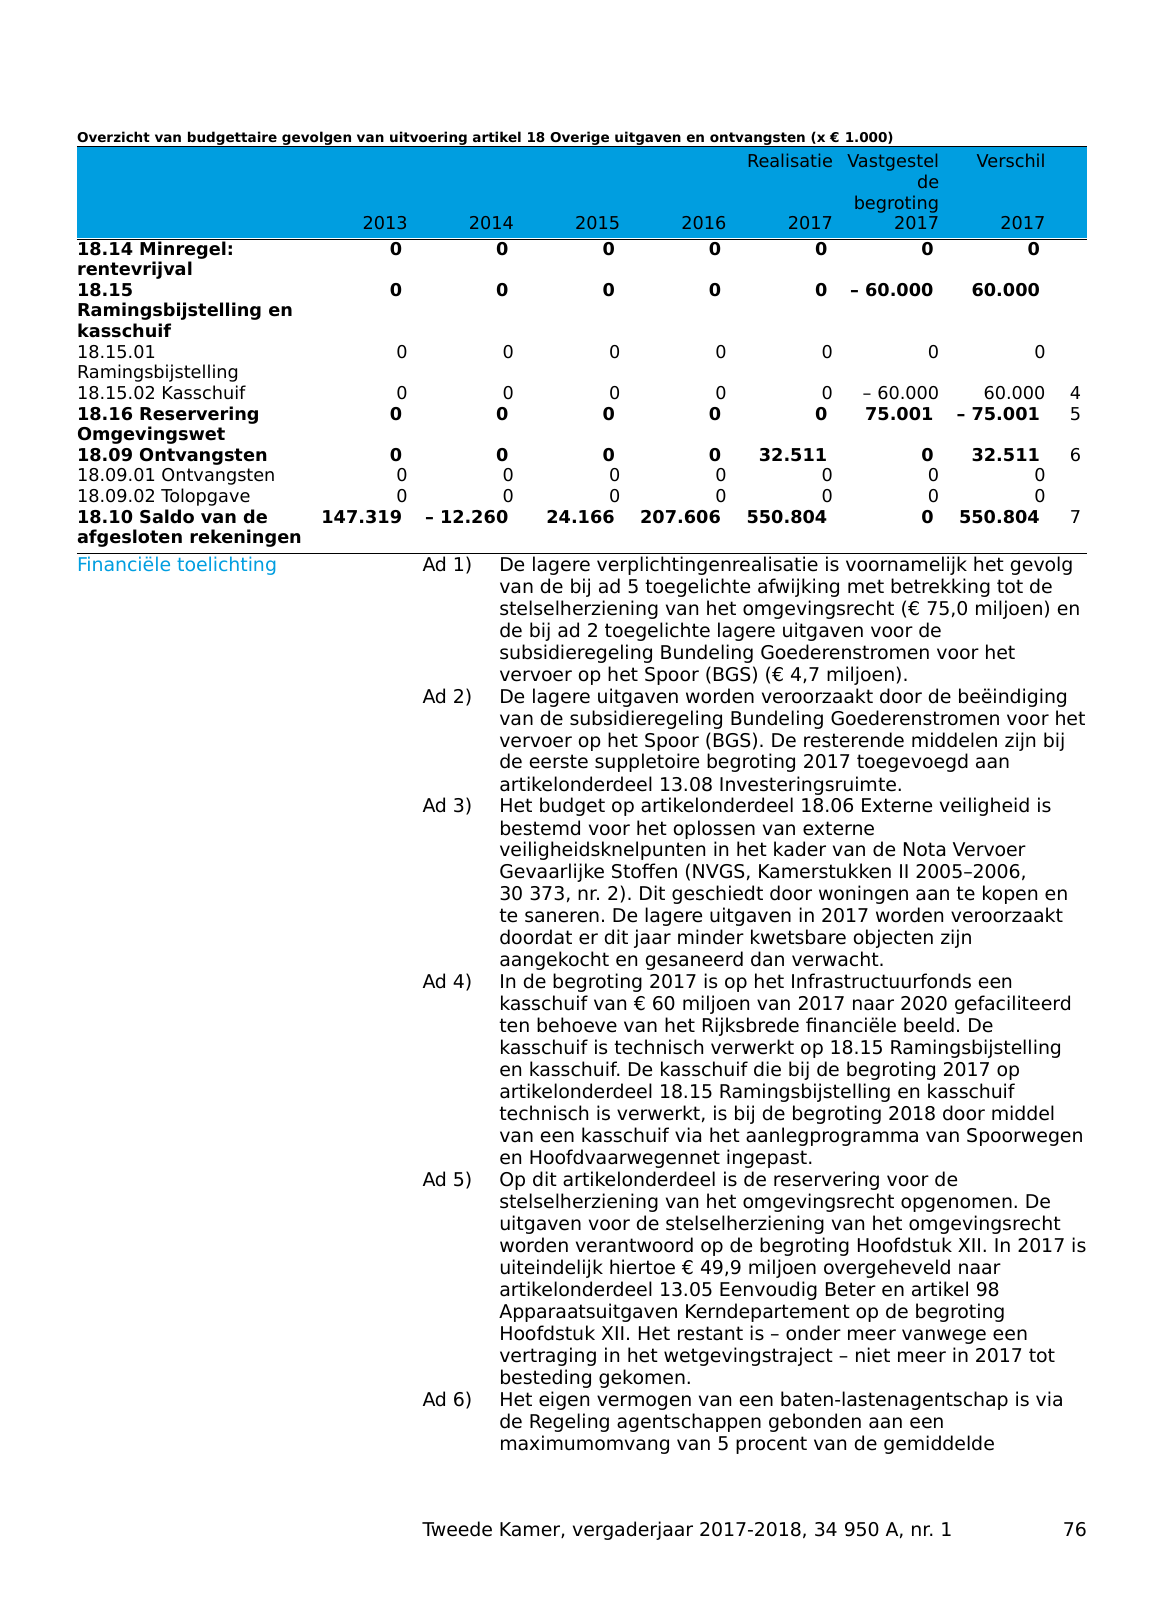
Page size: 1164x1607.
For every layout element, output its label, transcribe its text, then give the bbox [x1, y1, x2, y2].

table_cell 5 [1051, 404, 1087, 445]
table_cell 0 [413, 280, 519, 342]
table_cell 0 [732, 404, 838, 445]
table_cell 0 [307, 342, 413, 383]
table_cell 0 [413, 486, 519, 507]
text Ad 3) Het budget op artikelonderdeel 18.06 Externe veiligheid is bestemd voor het oplossen van externe veiligheidsknelpunten in het kader van de Nota Vervoer Gevaarlijke Stoffen (NVGS, Kamerstukken II 2005–2006, 30 373, nr. 2). Dit geschiedt door woningen aan te kopen en te saneren. De lagere uitgaven in 2017 worden veroorzaakt doordat er dit jaar minder kwetsbare objecten zijn aangekocht en gesaneerd dan verwacht. [422, 795, 1087, 971]
table_cell 0 [520, 342, 626, 383]
table_cell 0 [945, 465, 1051, 486]
table_cell 0 [839, 486, 945, 507]
table_cell 0 [307, 404, 413, 445]
table_cell 0 [307, 240, 413, 280]
table_cell 207.606 [626, 507, 732, 553]
table_cell 0 [307, 486, 413, 507]
table_cell 0 [732, 240, 838, 280]
table_cell 2013 [307, 213, 413, 238]
table_cell 0 [732, 383, 838, 403]
table_cell 18.16 Reservering Omgevingswet [77, 404, 307, 445]
table_cell 0 [945, 486, 1051, 507]
table_cell 0 [839, 445, 945, 465]
table_cell 18.10 Saldo van de afgesloten rekeningen [77, 507, 307, 553]
table_cell 550.804 [732, 507, 838, 553]
table_cell 0 [413, 240, 519, 280]
table_cell 32.511 [945, 445, 1051, 465]
table_cell 7 [1051, 507, 1087, 553]
table_cell [1051, 486, 1087, 507]
table_cell – 60.000 [839, 383, 945, 403]
table_cell 18.09.01 Ontvangsten [77, 465, 307, 486]
table_cell 0 [732, 342, 838, 383]
table_cell 0 [626, 383, 732, 403]
table_cell 60.000 [945, 383, 1051, 403]
table_cell 2014 [413, 213, 519, 238]
text Ad 4) In de begroting 2017 is op het Infrastructuurfonds een kasschuif van € 60 miljoen van 2017 naar 2020 gefaciliteerd ten behoeve van het Rijksbrede financiële beeld. De kasschuif is technisch verwerkt op 18.15 Ramingsbijstelling en kasschuif. De kasschuif die bij de begroting 2017 op artikelonderdeel 18.15 Ramingsbijstelling en kasschuif technisch is verwerkt, is bij de begroting 2018 door middel van een kasschuif via het aanlegprogramma van Spoorwegen en Hoofdvaarwegennet ingepast. [422, 971, 1087, 1169]
table_cell 0 [307, 383, 413, 403]
table_cell 0 [839, 507, 945, 553]
table_cell 147.319 [307, 507, 413, 553]
table_cell 0 [520, 445, 626, 465]
table_cell – 12.260 [413, 507, 519, 553]
table_header Overzicht van budgettaire gevolgen van uitvoering artikel 18 Overige uitgaven en ontvangsten (x € 1.000) [77, 130, 1087, 146]
table_cell 0 [413, 445, 519, 465]
table_cell [1051, 240, 1087, 280]
table_cell 0 [945, 342, 1051, 383]
table_cell – 75.001 [945, 404, 1051, 445]
table_cell 0 [413, 404, 519, 445]
table_cell 0 [732, 486, 838, 507]
table_cell 0 [307, 445, 413, 465]
table_cell 0 [520, 240, 626, 280]
table_cell 0 [520, 383, 626, 403]
table_cell 0 [307, 280, 413, 342]
table_cell 550.804 [945, 507, 1051, 553]
table_cell 18.15 Ramingsbijstelling en kasschuif [77, 280, 307, 342]
table_cell [77, 213, 307, 238]
table_cell 0 [413, 342, 519, 383]
table_cell 24.166 [520, 507, 626, 553]
table_cell 60.000 [945, 280, 1051, 342]
table_cell 18.14 Minregel: rentevrijval [77, 240, 307, 280]
table_cell 2016 [626, 213, 732, 238]
table_cell 0 [626, 240, 732, 280]
table_cell 0 [413, 383, 519, 403]
table_cell 0 [945, 240, 1051, 280]
table_cell 0 [626, 445, 732, 465]
table_cell 4 [1051, 383, 1087, 403]
table_cell [1051, 280, 1087, 342]
table_cell Verschil [945, 147, 1051, 213]
table_cell 18.09.02 Tolopgave [77, 486, 307, 507]
text Financiële toelichting [77, 554, 399, 576]
table_cell [626, 147, 732, 213]
table_cell [520, 147, 626, 213]
table_cell 0 [732, 280, 838, 342]
text Ad 6) Het eigen vermogen van een baten-lastenagentschap is via de Regeling agentschappen gebonden aan een maximumomvang van 5 procent van de gemiddelde [422, 1389, 1087, 1455]
table_cell 6 [1051, 445, 1087, 465]
table_cell 0 [520, 465, 626, 486]
table_cell [307, 147, 413, 213]
table_cell 0 [413, 465, 519, 486]
table_cell [1051, 342, 1087, 383]
table_cell – 60.000 [839, 280, 945, 342]
table_cell [1051, 147, 1087, 213]
table_cell 0 [839, 465, 945, 486]
table_cell 0 [520, 404, 626, 445]
table_cell 0 [626, 342, 732, 383]
table_cell 0 [307, 465, 413, 486]
table_cell [77, 147, 307, 213]
table_cell 0 [626, 404, 732, 445]
table_cell 18.15.02 Kasschuif [77, 383, 307, 403]
table_cell 0 [520, 486, 626, 507]
table_cell [413, 147, 519, 213]
table_cell 18.15.01 Ramingsbijstelling [77, 342, 307, 383]
table_cell Vastgestelde begroting [839, 147, 945, 213]
text Ad 5) Op dit artikelonderdeel is de reservering voor de stelselherziening van het omgevingsrecht opgenomen. De uitgaven voor de stelselherziening van het omgevingsrecht worden verantwoord op de begroting Hoofdstuk XII. In 2017 is uiteindelijk hiertoe € 49,9 miljoen overgeheveld naar artikelonderdeel 13.05 Eenvoudig Beter en artikel 98 Apparaatsuitgaven Kerndepartement op de begroting Hoofdstuk XII. Het restant is – onder meer vanwege een vertraging in het wetgevingstraject – niet meer in 2017 tot besteding gekomen. [422, 1169, 1087, 1389]
table_cell [1051, 213, 1087, 238]
table_cell 2017 [945, 213, 1051, 238]
text Ad 1) De lagere verplichtingenrealisatie is voornamelijk het gevolg van de bij ad 5 toegelichte afwijking met betrekking tot de stelselherziening van het omgevingsrecht (€ 75,0 miljoen) en de bij ad 2 toegelichte lagere uitgaven voor de subsidieregeling Bundeling Goederenstromen voor het vervoer op het Spoor (BGS) (€ 4,7 miljoen). [422, 554, 1087, 686]
table_cell 0 [839, 342, 945, 383]
table_cell 0 [839, 240, 945, 280]
table_cell 0 [520, 280, 626, 342]
table_cell 0 [626, 280, 732, 342]
table_cell 2017 [732, 213, 838, 238]
table_cell 0 [626, 486, 732, 507]
table_cell [1051, 465, 1087, 486]
table_cell 0 [626, 465, 732, 486]
table_cell 2015 [520, 213, 626, 238]
table_cell 75.001 [839, 404, 945, 445]
table_cell 32.511 [732, 445, 838, 465]
text Ad 2) De lagere uitgaven worden veroorzaakt door de beëindiging van de subsidieregeling Bundeling Goederenstromen voor het vervoer op het Spoor (BGS). De resterende middelen zijn bij de eerste suppletoire begroting 2017 toegevoegd aan artikelonderdeel 13.08 Investeringsruimte. [422, 686, 1087, 795]
table_cell 2017 [839, 213, 945, 238]
table_cell 0 [732, 465, 838, 486]
table_cell Realisatie [732, 147, 838, 213]
table_cell 18.09 Ontvangsten [77, 445, 307, 465]
